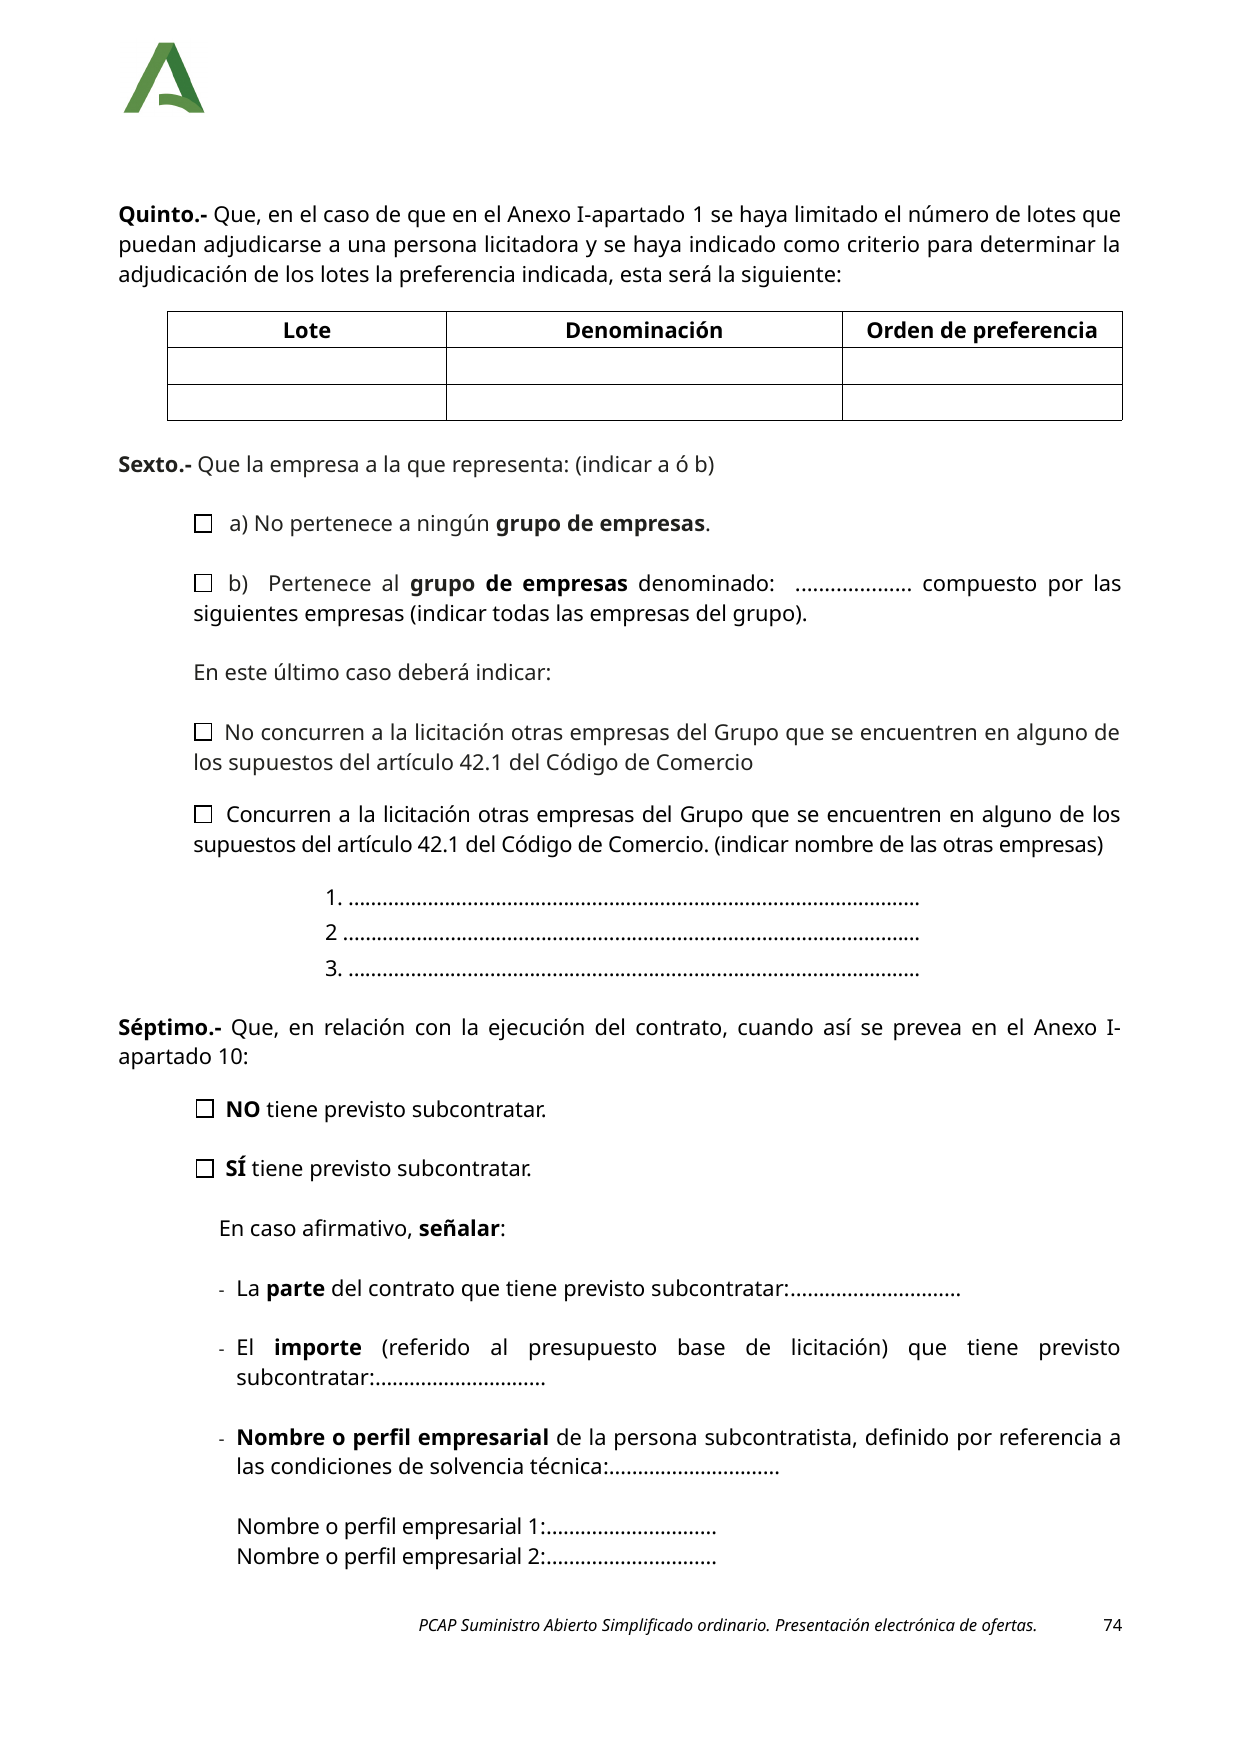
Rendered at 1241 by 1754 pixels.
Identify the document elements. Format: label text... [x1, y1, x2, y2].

table_cell [447, 348, 842, 383]
text SÍ tiene previsto subcontratar. [195, 1153, 1122, 1183]
list Séptimo.- Que, en relación con la ejecución del contrato, cuando así se prevea en el Anexo I-apartado 10: [118, 1011, 1122, 1071]
list a) No pertenece a ningún grupo de empresas. [156, 508, 1122, 538]
table_header Denominación [447, 312, 842, 347]
text 1. ……………………………………………………………………………………….. [325, 882, 1122, 911]
table_cell [447, 385, 842, 419]
text Nombre o perfil empresarial 1:………………………… [236, 1511, 1122, 1541]
list Concurren a la licitación otras empresas del Grupo que se encuentren en alguno de los supuestos del artículo 42.1 del Código de Comercio. (indicar nombre de las otras empresas) [156, 799, 1122, 859]
table_cell [168, 385, 446, 419]
table_cell [843, 385, 1122, 419]
list En este último caso deberá indicar: [156, 657, 1122, 687]
list b) Pertenece al grupo de empresas denominado: .................... compuesto por las siguientes empresas (indicar todas las empresas del grupo). [156, 568, 1122, 628]
table_header Lote [168, 312, 446, 347]
text Quinto.- Que, en el caso de que en el Anexo I-apartado 1 se haya limitado el número de lotes que puedan adjudicarse a una persona licitadora y se haya indicado como criterio para determinar la adjudicación de los lotes la preferencia indicada, esta será la siguiente: [118, 199, 1122, 288]
text En caso afirmativo, señalar: [159, 1213, 1122, 1243]
list El importe (referido al presupuesto base de licitación) que tiene previsto subcontratar:………………………… [218, 1332, 1122, 1392]
list La parte del contrato que tiene previsto subcontratar:………………………… [218, 1272, 1122, 1302]
text NO tiene previsto subcontratar. [195, 1094, 1122, 1123]
list 3. ……………………………………………………………………………………….. [325, 953, 1122, 983]
list No concurren a la licitación otras empresas del Grupo que se encuentren en alguno de los supuestos del artículo 42.1 del Código de Comercio [156, 717, 1122, 777]
table_cell [168, 348, 446, 383]
list Sexto.- Que la empresa a la que representa: (indicar a ó b) [118, 449, 1122, 479]
list Nombre o perfil empresarial de la persona subcontratista, definido por referencia a las condiciones de solvencia técnica:………………………… [218, 1421, 1122, 1481]
picture [119, 38, 209, 117]
text Nombre o perfil empresarial 2:………………………… [236, 1541, 1122, 1570]
table_cell [843, 348, 1122, 383]
text 2 ………………………………………………………………………………………... [325, 917, 1122, 947]
table_header Orden de preferencia [843, 312, 1122, 347]
